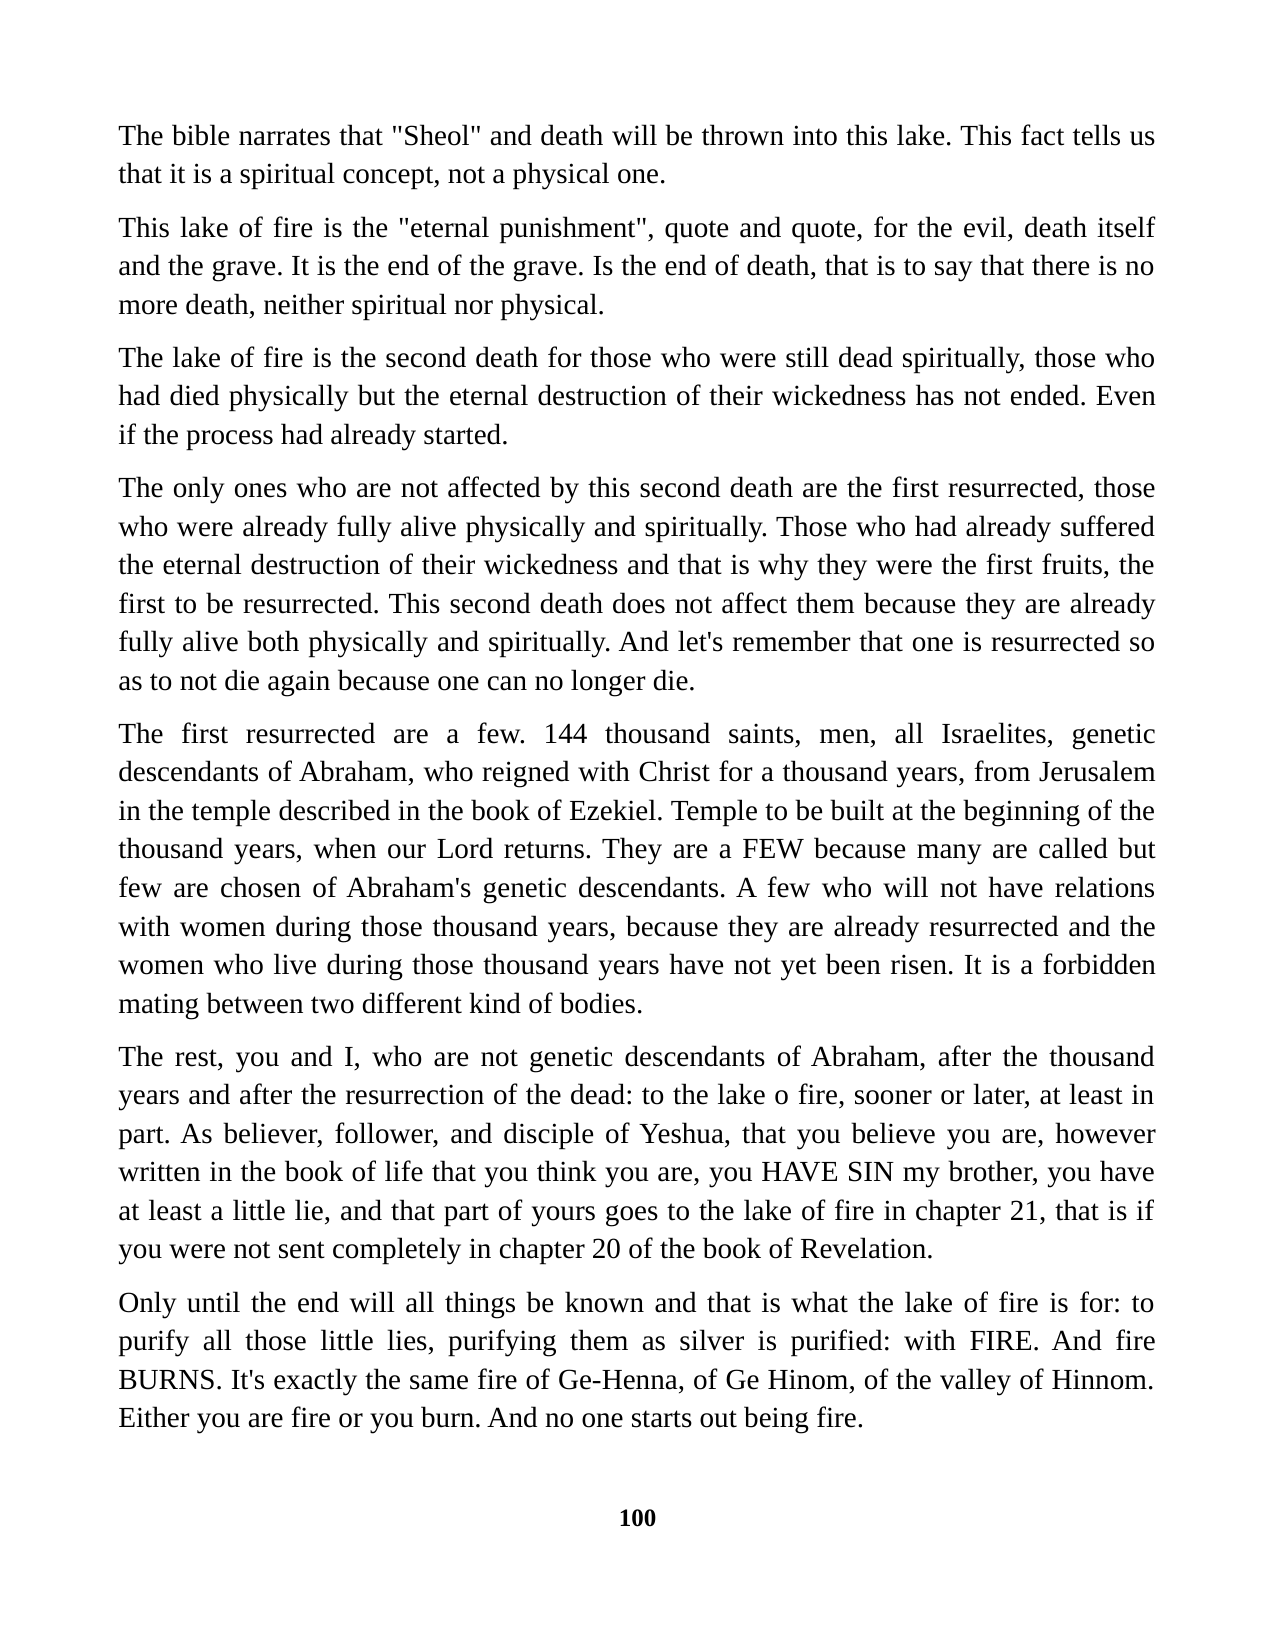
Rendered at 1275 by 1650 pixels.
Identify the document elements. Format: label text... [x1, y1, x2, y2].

text The rest, you and I, who are not genetic descendants of Abraham, after the thousand years and after the resurrection of the dead: to the lake o fire, sooner or later, at least in part. As believer, follower, and disciple of Yeshua, that you believe you are, however written in the book of life that you think you are, you HAVE SIN my brother, you have at least a little lie, and that part of yours goes to the lake of fire in chapter 21, that is if you were not sent completely in chapter 20 of the book of Revelation. [118, 1039, 1157, 1265]
text The first resurrected are a few. 144 thousand saints, men, all Israelites, genetic descendants of Abraham, who reigned with Christ for a thousand years, from Jerusalem in the temple described in the book of Ezekiel. Temple to be built at the beginning of the thousand years, when our Lord returns. They are a FEW because many are called but few are chosen of Abraham's genetic descendants. A few who will not have relations with women during those thousand years, because they are already resurrected and the women who live during those thousand years have not yet been risen. It is a forbidden mating between two different kind of bodies. [118, 716, 1157, 1019]
text Only until the end will all things be known and that is what the lake of fire is for: to purify all those little lies, purifying them as silver is purified: with FIRE. And fire BURNS. It's exactly the same fire of Ge-Henna, of Ge Hinom, of the valley of Hinnom. Either you are fire or you burn. And no one starts out being fire. [118, 1285, 1157, 1434]
text The only ones who are not affected by this second death are the first resurrected, those who were already fully alive physically and spiritually. Those who had already suffered the eternal destruction of their wickedness and that is why they were the first fruits, the first to be resurrected. This second death does not affect them because they are already fully alive both physically and spiritually. And let's remember that one is resurrected so as to not die again because one can no longer die. [118, 470, 1157, 696]
text This lake of fire is the "eternal punishment", quote and quote, for the evil, death itself and the grave. It is the end of the grave. Is the end of death, that is to say that there is no more death, neither spiritual nor physical. [118, 210, 1157, 320]
text The lake of fire is the second death for those who were still dead spiritually, those who had died physically but the eternal destruction of their wickedness has not ended. Even if the process had already started. [118, 340, 1157, 451]
text The bible narrates that "Sheol" and death will be thrown into this lake. This fact tells us that it is a spiritual concept, not a physical one. [118, 118, 1157, 190]
